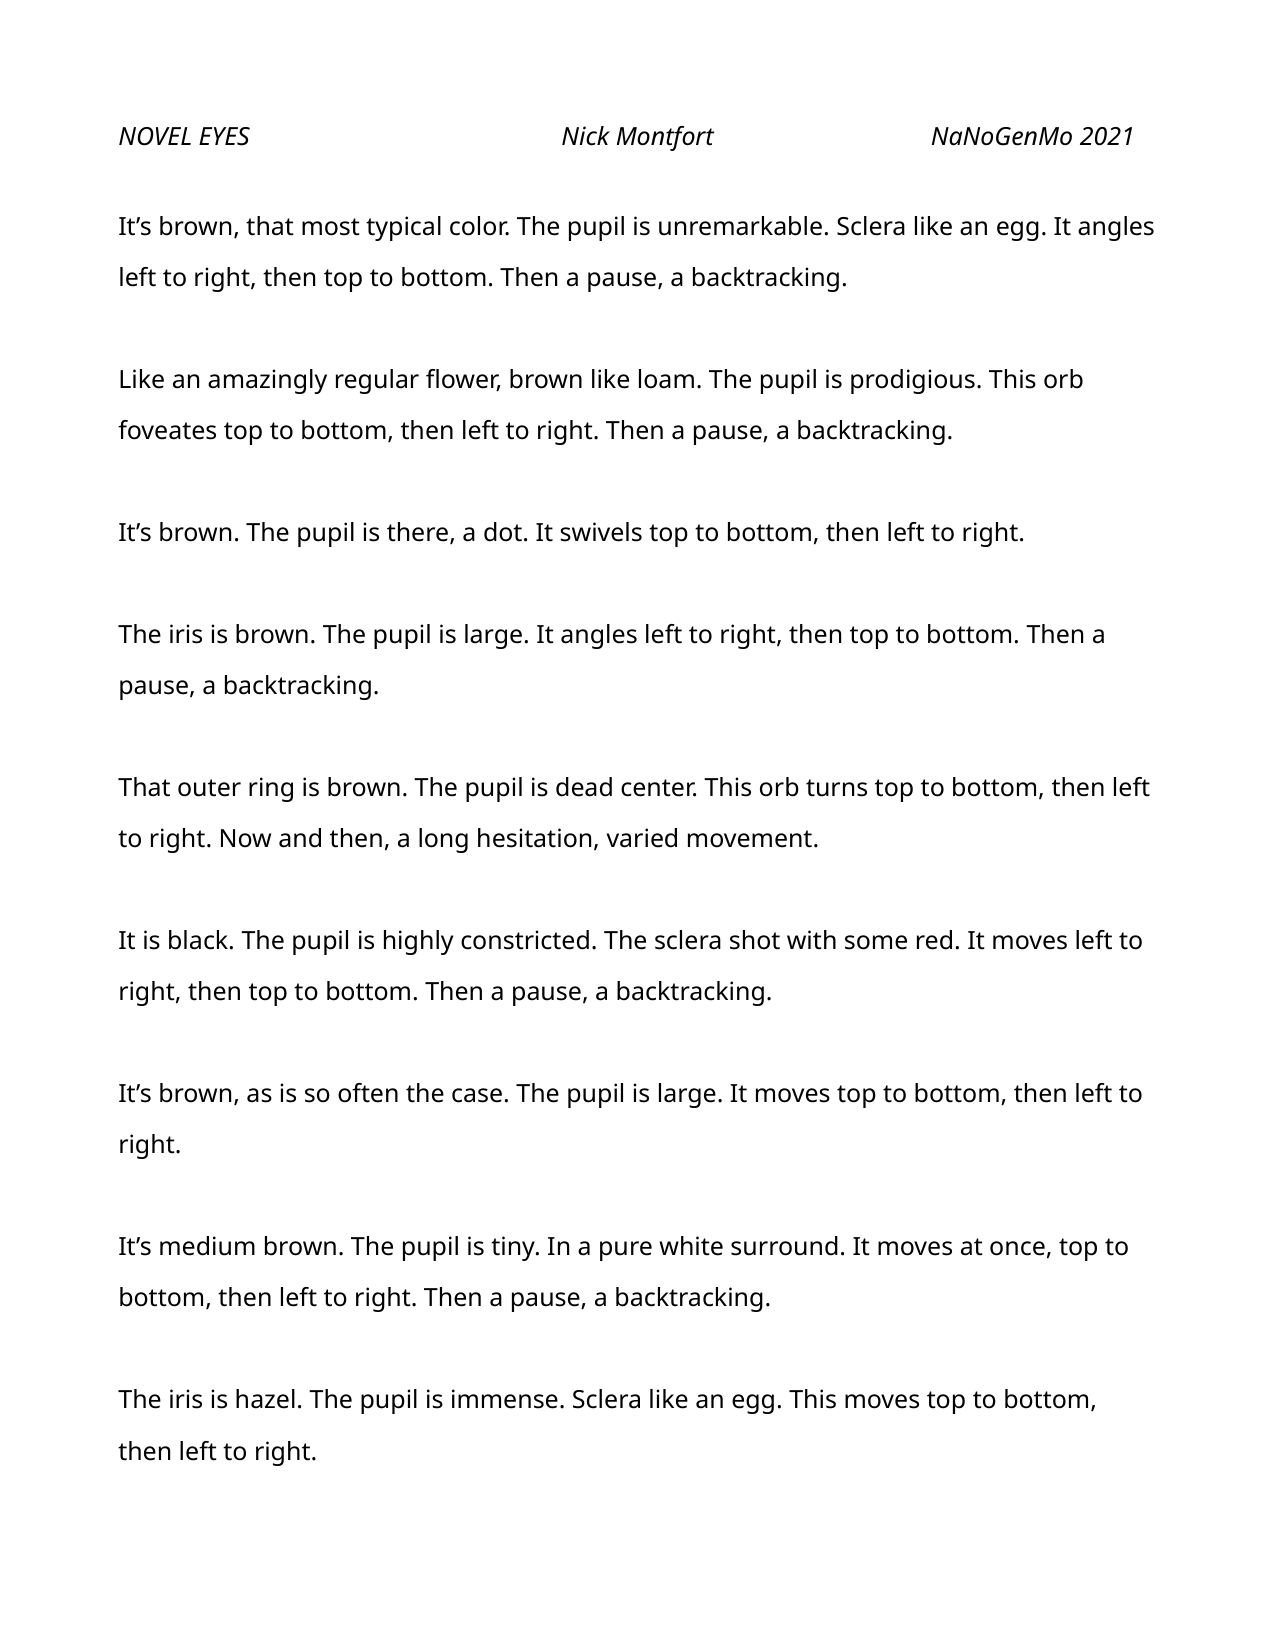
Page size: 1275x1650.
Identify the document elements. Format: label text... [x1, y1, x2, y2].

text The iris is brown. The pupil is large. It angles left to right, then top to bottom. Then a pause, a backtracking. [118, 616, 1157, 702]
text It’s medium brown. The pupil is tiny. In a pure white surround. It moves at once, top to bottom, then left to right. Then a pause, a backtracking. [118, 1229, 1157, 1314]
text Like an amazingly regular flower, brown like loam. The pupil is prodigious. This orb foveates top to bottom, then left to right. Then a pause, a backtracking. [118, 361, 1157, 446]
text It’s brown, as is so often the case. The pupil is large. It moves top to bottom, then left to right. [118, 1076, 1157, 1161]
text It is black. The pupil is highly constricted. The sclera shot with some red. It moves left to right, then top to bottom. Then a pause, a backtracking. [118, 923, 1157, 1008]
text It’s brown. The pupil is there, a dot. It swivels top to bottom, then left to right. [118, 514, 1157, 548]
text It’s brown, that most typical color. The pupil is unremarkable. Sclera like an egg. It angles left to right, then top to bottom. Then a pause, a backtracking. [118, 208, 1157, 293]
text That outer ring is brown. The pupil is dead center. This orb turns top to bottom, then left to right. Now and then, a long hesitation, varied movement. [118, 769, 1157, 855]
text The iris is hazel. The pupil is immense. Sclera like an egg. This moves top to bottom, then left to right. [118, 1382, 1157, 1467]
